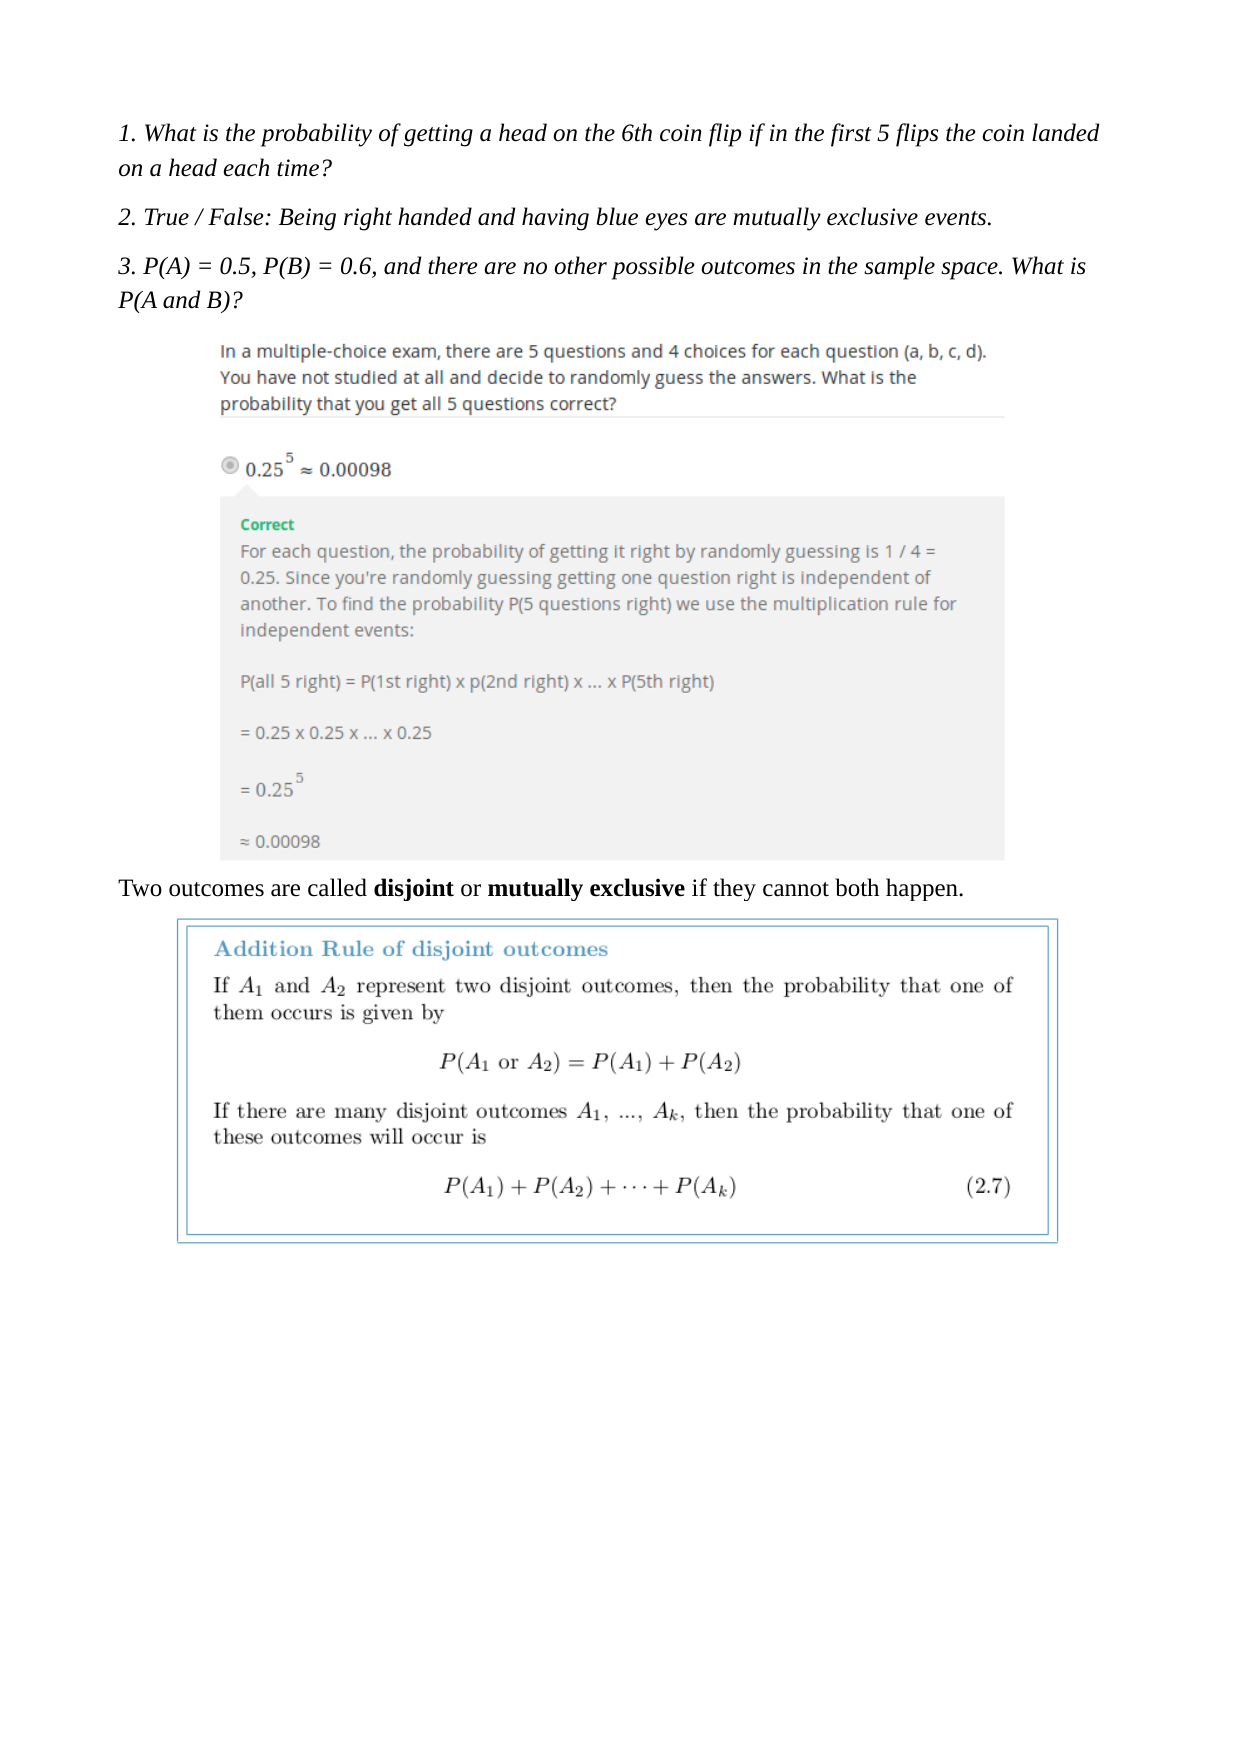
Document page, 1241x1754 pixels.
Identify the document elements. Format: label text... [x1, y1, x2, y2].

picture [209, 334, 1031, 873]
text Two outcomes are called disjoint or mutually exclusive if they cannot both happen. [118, 873, 1122, 902]
text 2. True / False: Being right handed and having blue eyes are mutually exclusive events. [118, 202, 1122, 230]
text 3. P(A) = 0.5, P(B) = 0.6, and there are no other possible outcomes in the sample space. What is P(A and B)? [118, 251, 1122, 314]
picture [170, 901, 1070, 1254]
text 1. What is the probability of getting a head on the 6th coin flip if in the first 5 flips the coin landed on a head each time? [118, 118, 1122, 181]
